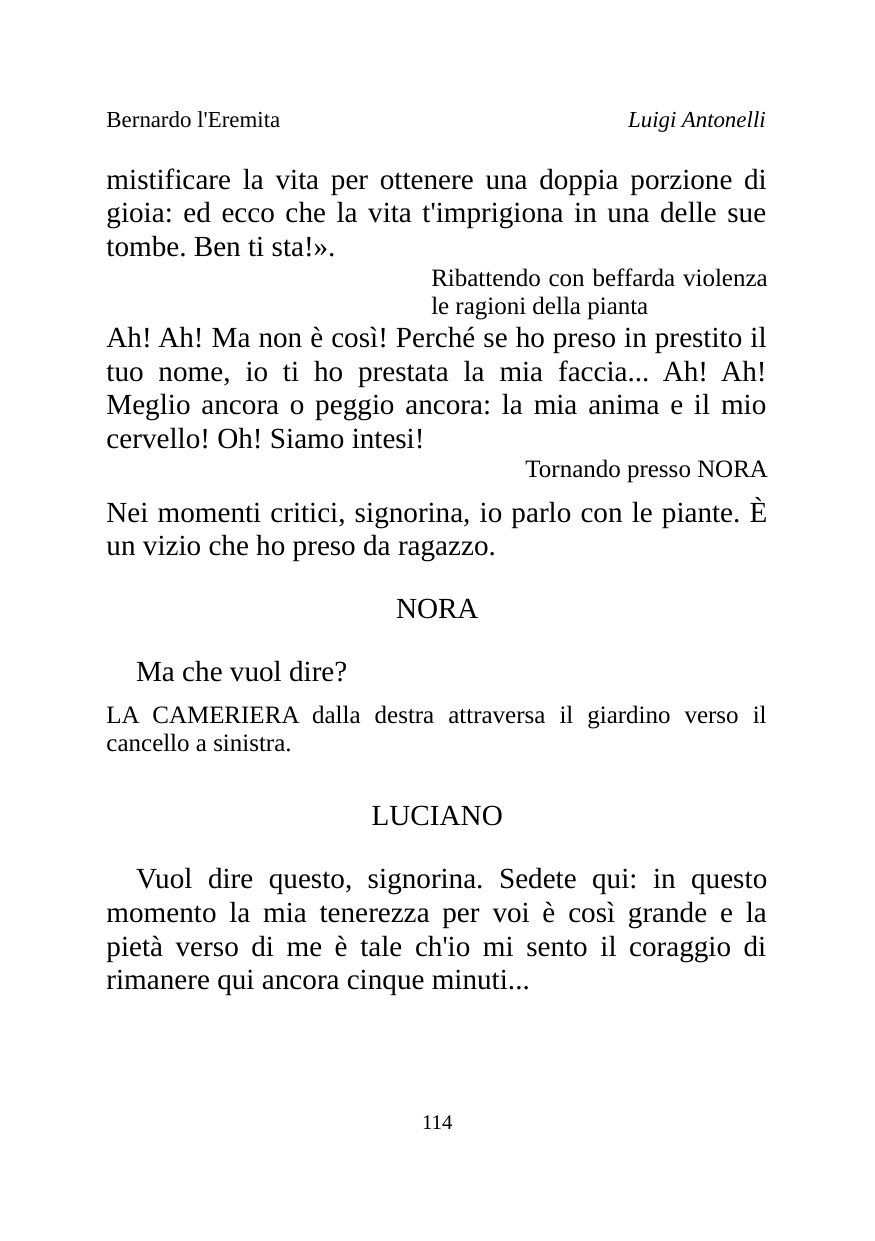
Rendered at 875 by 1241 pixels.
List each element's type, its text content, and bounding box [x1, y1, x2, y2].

text Ribattendo con beffarda violenza le ragioni della pianta [431, 263, 768, 320]
text Vuol dire questo, signorina. Sedete qui: in questo momento la mia tenerezza per voi è così grande e la pietà verso di me è tale ch'io mi sento il coraggio di rimanere qui ancora cinque minuti... [106, 862, 768, 996]
text Nei momenti critici, signorina, io parlo con le piante. È un vizio che ho preso da ragazzo. [106, 495, 768, 562]
text NORA [106, 591, 768, 625]
text Ah! Ah! Ma non è così! Perché se ho preso in prestito il tuo nome, io ti ho prestata la mia faccia... Ah! Ah! Meglio ancora o peggio ancora: la mia anima e il mio cervello! Oh! Siamo intesi! [106, 320, 768, 454]
text LUCIANO [106, 798, 768, 832]
text LA CAMERIERA dalla destra attraversa il giardino verso il cancello a sinistra. [106, 700, 768, 757]
text Tornando presso NORA [431, 454, 768, 483]
text mistificare la vita per ottenere una doppia porzione di gioia: ed ecco che la vita t'imprigiona in una delle sue tombe. Ben ti sta!». [106, 162, 768, 263]
text Ma che vuol dire? [106, 654, 768, 688]
